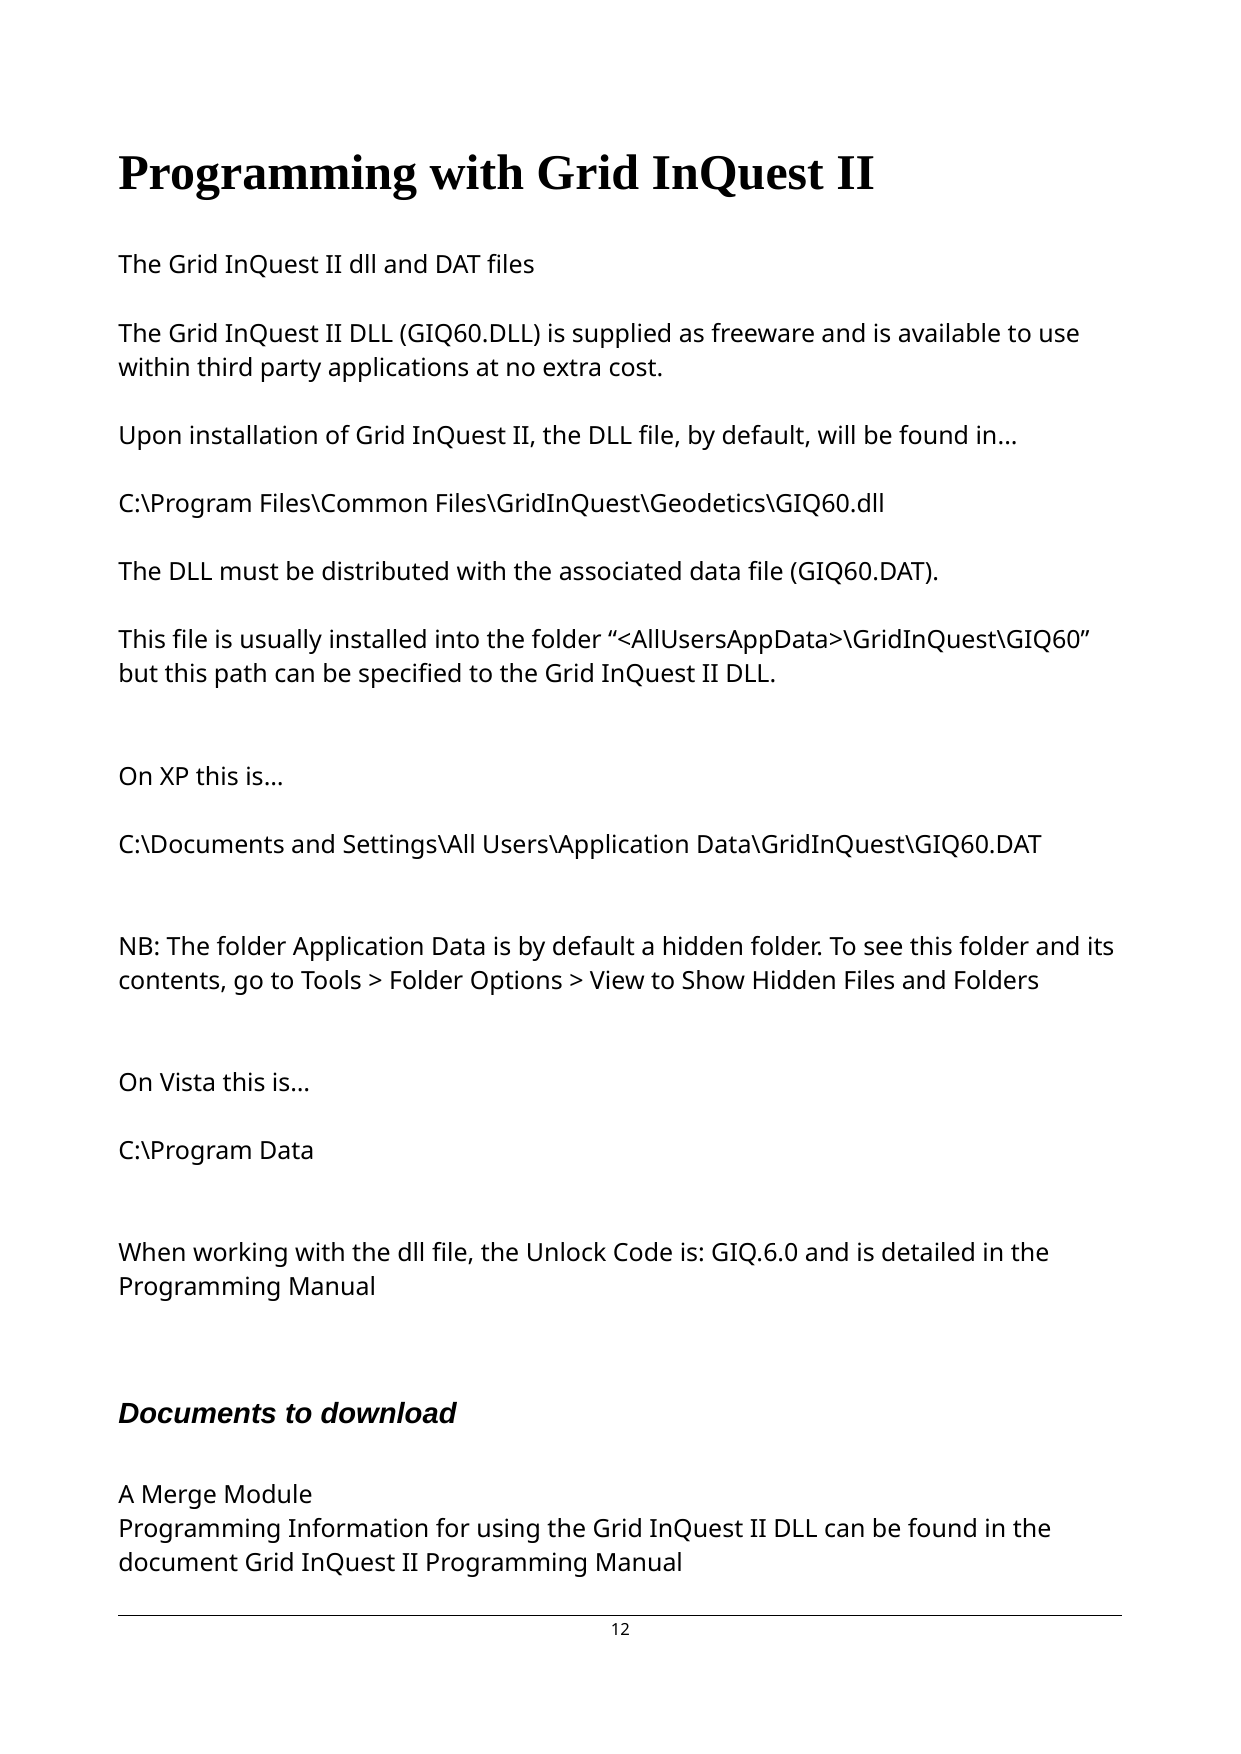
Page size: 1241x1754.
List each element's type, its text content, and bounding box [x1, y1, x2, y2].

text The Grid InQuest II DLL (GIQ60.DLL) is supplied as freeware and is available to use within third party applications at no extra cost. [118, 315, 1122, 383]
text C:\Documents and Settings\All Users\Application Data\GridInQuest\GIQ60.DAT [118, 826, 1122, 860]
text When working with the dll file, the Unlock Code is: GIQ.6.0 and is detailed in the Programming Manual [118, 1235, 1122, 1303]
text The DLL must be distributed with the associated data file (GIQ60.DAT). [118, 554, 1122, 588]
subtitle Documents to download [118, 1396, 1122, 1430]
text C:\Program Data [118, 1133, 1122, 1167]
text A Merge Module [118, 1476, 1122, 1510]
text Upon installation of Grid InQuest II, the DLL file, by default, will be found in... [118, 417, 1122, 452]
text Programming Information for using the Grid InQuest II DLL can be found in the document Grid InQuest II Programming Manual [118, 1510, 1122, 1578]
text The Grid InQuest II dll and DAT files [118, 247, 1122, 281]
text NB: The folder Application Data is by default a hidden folder. To see this folder and its contents, go to Tools > Folder Options > View to Show Hidden Files and Folders [118, 928, 1122, 997]
subtitle Programming with Grid InQuest II [118, 143, 1122, 201]
text This file is usually installed into the folder “<AllUsersAppData>\GridInQuest\GIQ60” but this path can be specified to the Grid InQuest II DLL. [118, 622, 1122, 690]
text C:\Program Files\Common Files\GridInQuest\Geodetics\GIQ60.dll [118, 486, 1122, 520]
text On Vista this is… [118, 1065, 1122, 1099]
text On XP this is… [118, 758, 1122, 792]
